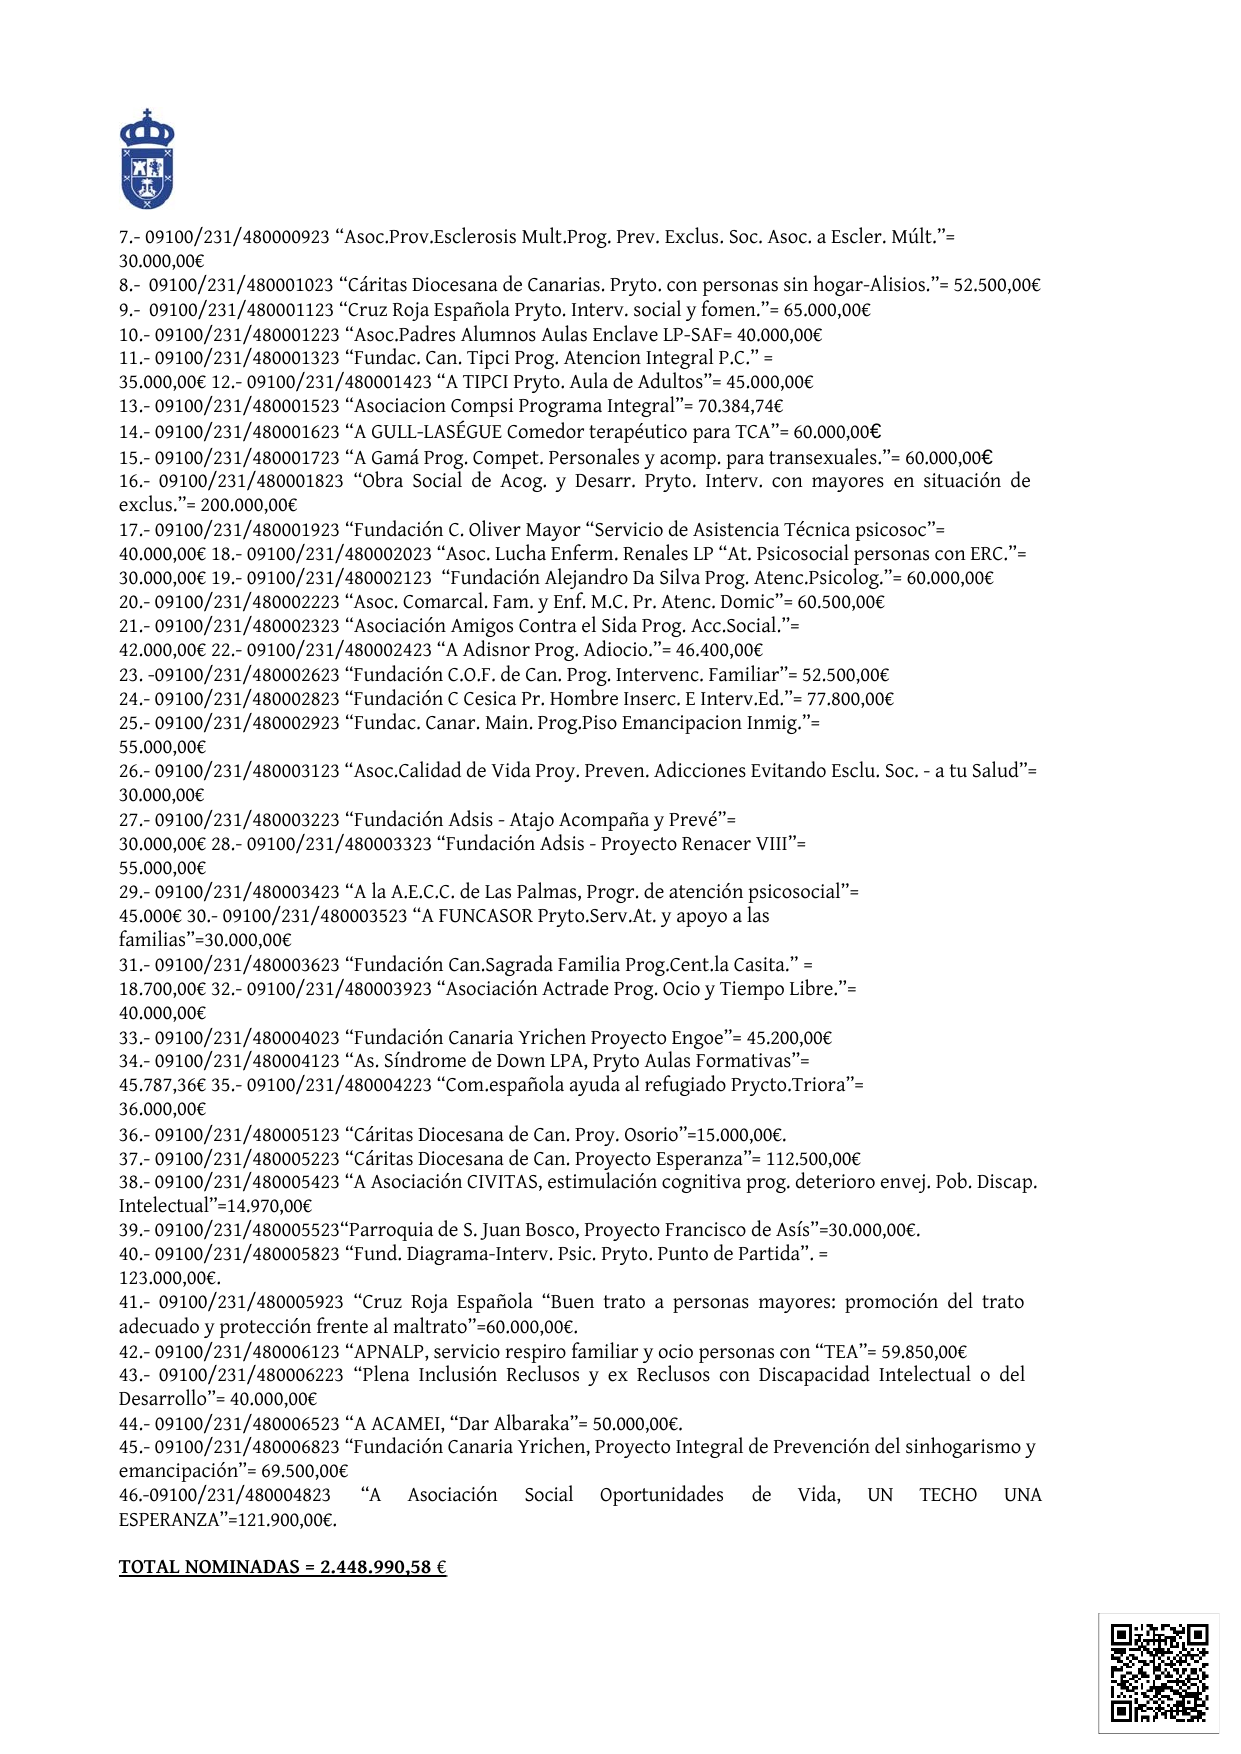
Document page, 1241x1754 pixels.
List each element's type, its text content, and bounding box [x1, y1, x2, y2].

text 27.- 09100/231/480003223 “Fundación Adsis - Atajo Acompaña y Prevé”= 30.000,00€ 28.- 09100/231/480003323 “Fundación Adsis - Proyecto Renacer VIII”= 55.000,00€ [119, 808, 828, 880]
text 29.- 09100/231/480003423 “A la A.E.C.C. de Las Palmas, Progr. de atención psicosocial”= 45.000€ 30.- 09100/231/480003523 “A FUNCASOR Pryto.Serv.At. y apoyo a las familias”=30.000,00€ [119, 880, 926, 953]
text 42.- 09100/231/480006123 “APNALP, servicio respiro familiar y ocio personas con “TEA”= 59.850,00€ [119, 1339, 1109, 1363]
text 44.- 09100/231/480006523 “A ACAMEI, “Dar Albaraka”= 50.000,00€. [119, 1411, 1109, 1435]
picture [1098, 1613, 1220, 1734]
text 36.- 09100/231/480005123 “Cáritas Diocesana de Can. Proy. Osorio”=15.000,00€. [119, 1122, 1109, 1146]
text 20.- 09100/231/480002223 “Asoc. Comarcal. Fam. y Enf. M.C. Pr. Atenc. Domic”= 60.500,00€ 21.- 09100/231/480002323 “Asociación Amigos Contra el Sida Prog. Acc.Social.”= 42.000,00€ 22.- 09100/231/480002423 “A Adisnor Prog. Adiocio.”= 46.400,00€ [119, 590, 891, 663]
text 16.- 09100/231/480001823 “Obra Social de Acog. y Desarr. Pryto. Interv. con mayores en situación de exclus.”= 200.000,00€ [119, 469, 1044, 518]
text 37.- 09100/231/480005223 “Cáritas Diocesana de Can. Proyecto Esperanza”= 112.500,00€ [119, 1146, 1109, 1170]
text 15.- 09100/231/480001723 “A Gamá Prog. Compet. Personales y acomp. para transexuales.”= 60.000,00€ [119, 444, 1109, 469]
text 7.- 09100/231/480000923 “Asoc.Prov.Esclerosis Mult.Prog. Prev. Exclus. Soc. Asoc. a Escler. Múlt.”= 30.000,00€ [119, 225, 1003, 274]
text 26.- 09100/231/480003123 “Asoc.Calidad de Vida Proy. Preven. Adicciones Evitando Esclu. Soc. - a tu Salud”= 30.000,00€ [119, 759, 1109, 808]
picture [118, 107, 176, 210]
text 17.- 09100/231/480001923 “Fundación C. Oliver Mayor “Servicio de Asistencia Técnica psicosoc”= 40.000,00€ 18.- 09100/231/480002023 “Asoc. Lucha Enferm. Renales LP “At. Psicosocial personas con ERC.”= 30.000,00€ 19.- 09100/231/480002123 “Fundación Alejandro Da Silva Prog. Atenc.Psicolog.”= 60.000,00€ [119, 518, 1037, 590]
text 39.- 09100/231/480005523“Parroquia de S. Juan Bosco, Proyecto Francisco de Asís”=30.000,00€. 40.- 09100/231/480005823 “Fund. Diagrama-Interv. Psic. Pryto. Punto de Partida”. = 123.000,00€. [119, 1218, 934, 1291]
text 23. -09100/231/480002623 “Fundación C.O.F. de Can. Prog. Intervenc. Familiar”= 52.500,00€ 24.- 09100/231/480002823 “Fundación C Cesica Pr. Hombre Inserc. E Interv.Ed.”= 77.800,00€ 25.- 09100/231/480002923 “Fundac. Canar. Main. Prog.Piso Emancipacion Inmig.”= 55.000,00€ [119, 663, 911, 759]
text 31.- 09100/231/480003623 “Fundación Can.Sagrada Familia Prog.Cent.la Casita.” = 18.700,00€ 32.- 09100/231/480003923 “Asociación Actrade Prog. Ocio y Tiempo Libre.”= 40.000,00€ [119, 953, 904, 1025]
text 45.- 09100/231/480006823 “Fundación Canaria Yrichen, Proyecto Integral de Prevención del sinhogarismo y emancipación”= 69.500,00€ [119, 1435, 1109, 1484]
text 11.- 09100/231/480001323 “Fundac. Can. Tipci Prog. Atencion Integral P.C.” = 35.000,00€ 12.- 09100/231/480001423 “A TIPCI Pryto. Aula de Adultos”= 45.000,00€ [119, 346, 864, 394]
text 33.- 09100/231/480004023 “Fundación Canaria Yrichen Proyecto Engoe”= 45.200,00€ [119, 1025, 1109, 1049]
text 41.- 09100/231/480005923 “Cruz Roja Española “Buen trato a personas mayores: promoción del trato adecuado y protección frente al maltrato”=60.000,00€. [119, 1291, 1044, 1339]
text 34.- 09100/231/480004123 “As. Síndrome de Down LPA, Pryto Aulas Formativas”= 45.787,36€ 35.- 09100/231/480004223 “Com.española ayuda al refugiado Prycto.Triora”= 36.000,00€ [119, 1049, 901, 1122]
text 46.-09100/231/480004823 “A Asociación Social Oportunidades de Vida, UN TECHO UNA ESPERANZA”=121.900,00€. [119, 1484, 1044, 1532]
text 10.- 09100/231/480001223 “Asoc.Padres Alumnos Aulas Enclave LP-SAF= 40.000,00€ [119, 322, 1109, 346]
text TOTAL NOMINADAS = 2.448.990,58 € [119, 1555, 1109, 1579]
text 14.- 09100/231/480001623 “A GULL-LASÉGUE Comedor terapéutico para TCA”= 60.000,00€ [119, 418, 1109, 444]
text 8.- 09100/231/480001023 “Cáritas Diocesana de Canarias. Pryto. con personas sin hogar-Alisios.”= 52.500,00€ 9.- 09100/231/480001123 “Cruz Roja Española Pryto. Interv. social y fomen.”= 65.000,00€ [119, 274, 1042, 322]
text 13.- 09100/231/480001523 “Asociacion Compsi Programa Integral”= 70.384,74€ [119, 394, 1109, 418]
text 38.- 09100/231/480005423 “A Asociación CIVITAS, estimulación cognitiva prog. deterioro envej. Pob. Discap. Intelectual”=14.970,00€ [119, 1170, 1109, 1218]
text 43.- 09100/231/480006223 “Plena Inclusión Reclusos y ex Reclusos con Discapacidad Intelectual o del Desarrollo”= 40.000,00€ [119, 1363, 1109, 1411]
